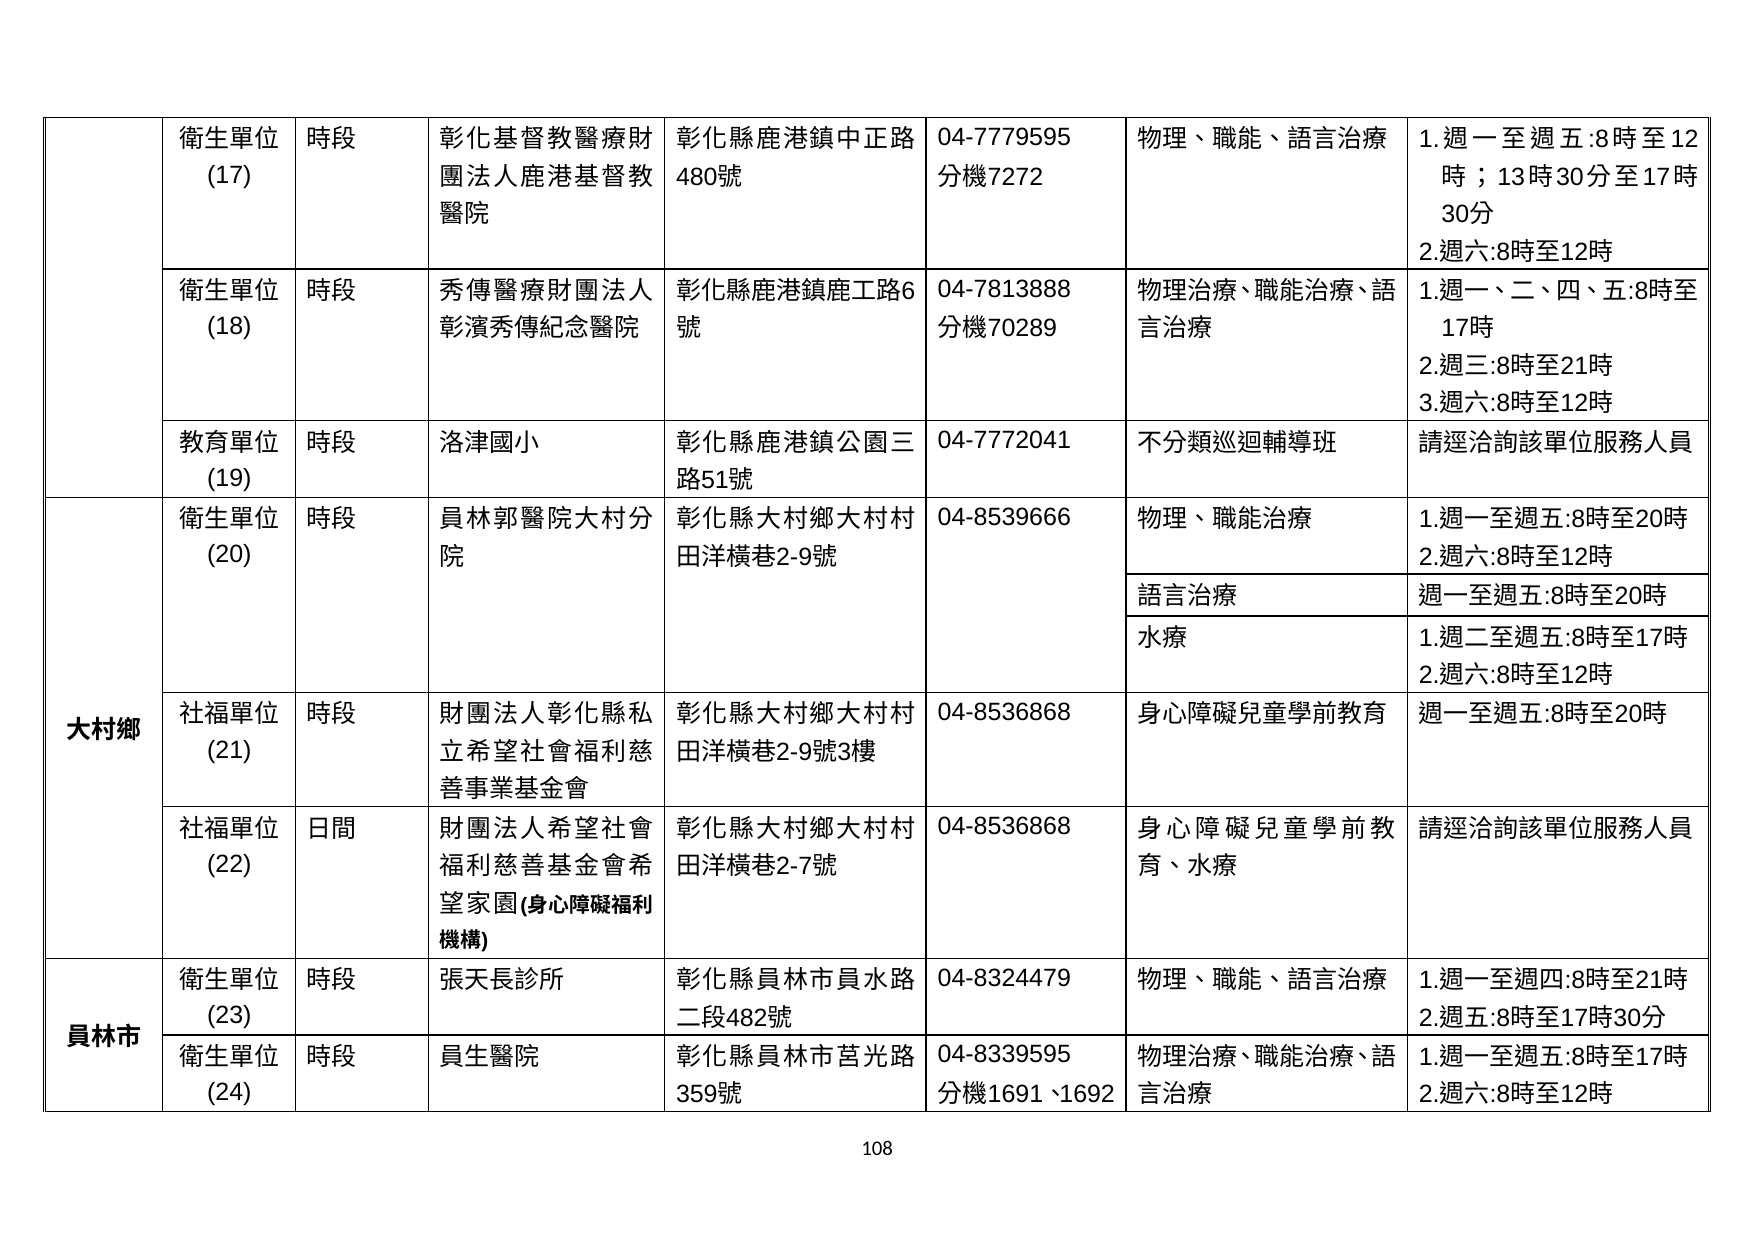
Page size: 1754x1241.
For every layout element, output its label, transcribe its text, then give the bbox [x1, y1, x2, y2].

table_cell 時段 [296, 693, 428, 806]
table_cell 物理治療、職能治療、語言治療 [1127, 1036, 1407, 1111]
table_cell 秀傳醫療財團法人彰濱秀傳紀念醫院 [429, 270, 664, 420]
table_cell 04-8536868 [927, 807, 1125, 957]
table_cell 身心障礙兒童學前教育 [1127, 693, 1407, 806]
table_cell 物理、職能、語言治療 [1127, 959, 1407, 1034]
table_cell 彰化縣鹿港鎮鹿工路6號 [665, 270, 925, 420]
table_cell 員生醫院 [429, 1036, 664, 1111]
table_cell 財團法人希望社會福利慈善基金會希望家園(身心障礙福利機構) [429, 807, 664, 957]
table_cell 員林郭醫院大村分院 [429, 498, 664, 692]
table_cell 身心障礙兒童學前教育、水療 [1127, 807, 1407, 957]
table_cell 週一至週五:8時至20時 [1408, 575, 1708, 615]
table_cell 洛津國小 [429, 421, 664, 496]
table_cell 1.週一至週五:8時至20時 2.週六:8時至12時 [1408, 498, 1708, 573]
table_cell 04-8339595 分機1691、1692 [927, 1036, 1125, 1111]
table_cell 衛生單位(24) [163, 1036, 295, 1111]
table_cell 彰化縣鹿港鎮中正路480號 [665, 118, 925, 268]
table_cell 彰化縣大村鄉大村村田洋橫巷2-9號 [665, 498, 925, 692]
table_cell 水療 [1127, 617, 1407, 692]
table_cell 請逕洽詢該單位服務人員 [1408, 421, 1708, 496]
table_cell 彰化縣大村鄉大村村田洋橫巷2-7號 [665, 807, 925, 957]
table_cell 04-7813888 分機70289 [927, 270, 1125, 420]
table_cell 大村鄉 [46, 498, 162, 957]
table_cell 社福單位(21) [163, 693, 295, 806]
table_cell 衛生單位(17) [163, 118, 295, 268]
table_cell 時段 [296, 118, 428, 268]
table_cell 時段 [296, 1036, 428, 1111]
table_cell 員林市 [46, 959, 162, 1111]
table_cell 請逕洽詢該單位服務人員 [1408, 807, 1708, 957]
table_cell 時段 [296, 421, 428, 496]
table_cell 時段 [296, 498, 428, 692]
table_cell 衛生單位(20) [163, 498, 295, 692]
table_cell 衛生單位(18) [163, 270, 295, 420]
table_cell 張天長診所 [429, 959, 664, 1034]
table_cell 04-7779595 分機7272 [927, 118, 1125, 268]
table_cell [46, 118, 162, 496]
table_cell 財團法人彰化縣私立希望社會福利慈善事業基金會 [429, 693, 664, 806]
table_cell 彰化縣鹿港鎮公園三路51號 [665, 421, 925, 496]
table_cell 時段 [296, 959, 428, 1034]
table_cell 週一至週五:8時至20時 [1408, 693, 1708, 806]
table_cell 彰化縣大村鄉大村村田洋橫巷2-9號3樓 [665, 693, 925, 806]
table_cell 04-7772041 [927, 421, 1125, 496]
table_cell 語言治療 [1127, 575, 1407, 615]
table_cell 1.週一至週五:8時至12時；13時30分至17時30分 2.週六:8時至12時 [1408, 118, 1708, 268]
table_cell 不分類巡迴輔導班 [1127, 421, 1407, 496]
table_cell 教育單位(19) [163, 421, 295, 496]
table_cell 日間 [296, 807, 428, 957]
table_cell 04-8536868 [927, 693, 1125, 806]
table_cell 物理、職能、語言治療 [1127, 118, 1407, 268]
table_cell 04-8324479 [927, 959, 1125, 1034]
table_cell 時段 [296, 270, 428, 420]
table_cell 社福單位(22) [163, 807, 295, 957]
table_cell 1.週二至週五:8時至17時 2.週六:8時至12時 [1408, 617, 1708, 692]
table_cell 物理、職能治療 [1127, 498, 1407, 573]
table_cell 彰化縣員林市莒光路359號 [665, 1036, 925, 1111]
table_cell 彰化縣員林市員水路二段482號 [665, 959, 925, 1034]
table_cell 1.週一、二、四、五:8時至17時 2.週三:8時至21時 3.週六:8時至12時 [1408, 270, 1708, 420]
table_cell 04-8539666 [927, 498, 1125, 692]
table_cell 衛生單位(23) [163, 959, 295, 1034]
table_cell 物理治療、職能治療、語言治療 [1127, 270, 1407, 420]
table_cell 1.週一至週四:8時至21時 2.週五:8時至17時30分 [1408, 959, 1708, 1034]
table_cell 彰化基督教醫療財團法人鹿港基督教醫院 [429, 118, 664, 268]
table_cell 1.週一至週五:8時至17時 2.週六:8時至12時 [1408, 1036, 1708, 1111]
